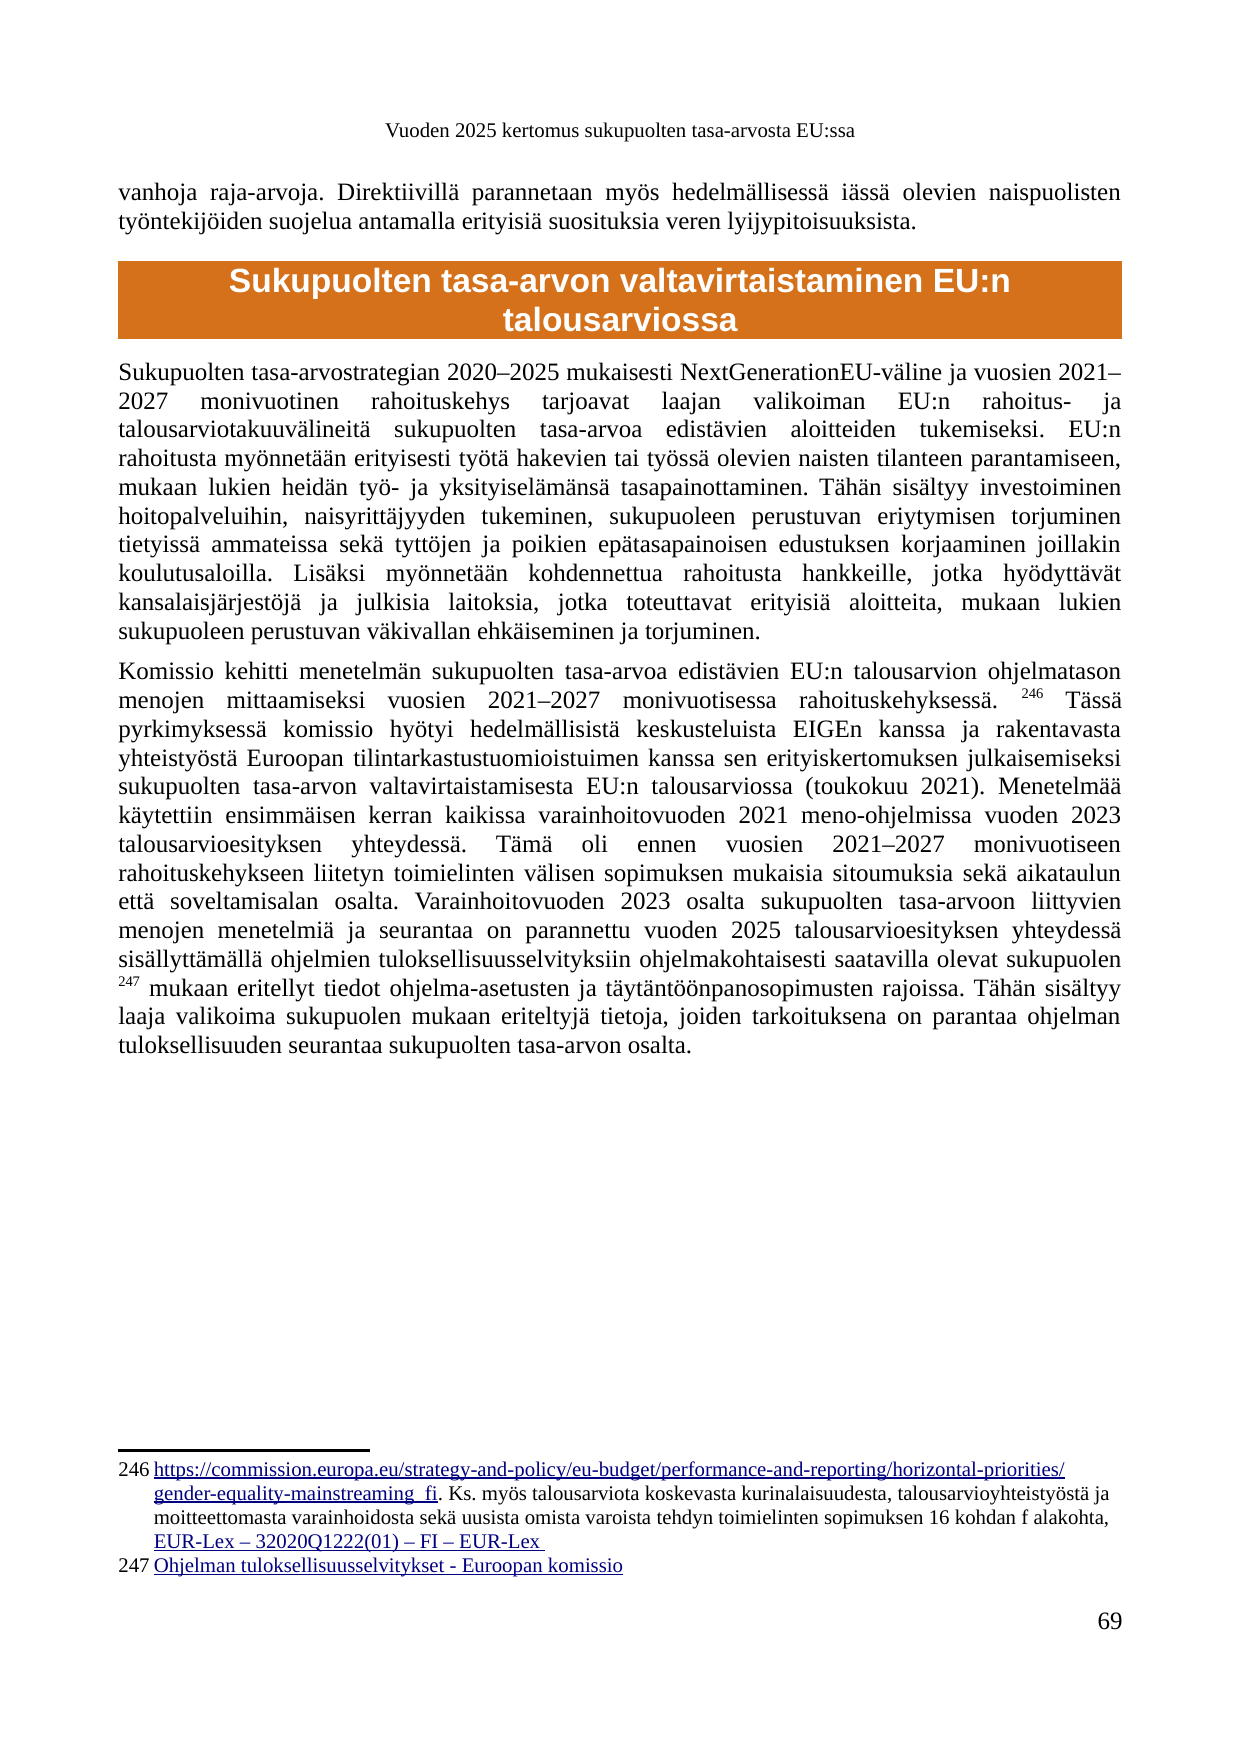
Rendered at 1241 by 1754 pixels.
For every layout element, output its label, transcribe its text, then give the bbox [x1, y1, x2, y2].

text Ohjelman tuloksellisuusselvitykset - Euroopan komissio [118, 1553, 1122, 1577]
text Sukupuolten tasa-arvostrategian 2020–2025 mukaisesti NextGenerationEU-väline ja vuosien 2021–2027 monivuotinen rahoituskehys tarjoavat laajan valikoiman EU:n rahoitus- ja talousarviotakuuvälineitä sukupuolten tasa-arvoa edistävien aloitteiden tukemiseksi. EU:n rahoitusta myönnetään erityisesti työtä hakevien tai työssä olevien naisten tilanteen parantamiseen, mukaan lukien heidän työ- ja yksityiselämänsä tasapainottaminen. Tähän sisältyy investoiminen hoitopalveluihin, naisyrittäjyyden tukeminen, sukupuoleen perustuvan eriytymisen torjuminen tietyissä ammateissa sekä tyttöjen ja poikien epätasapainoisen edustuksen korjaaminen joillakin koulutusaloilla. Lisäksi myönnetään kohdennettua rahoitusta hankkeille, jotka hyödyttävät kansalaisjärjestöjä ja julkisia laitoksia, jotka toteuttavat erityisiä aloitteita, mukaan lukien sukupuoleen perustuvan väkivallan ehkäiseminen ja torjuminen. [118, 357, 1122, 644]
subtitle Sukupuolten tasa-arvon valtavirtaistaminen EU:n talousarviossa [118, 261, 1122, 339]
text Komissio kehitti menetelmän sukupuolten tasa-arvoa edistävien EU:n talousarvion ohjelmatason menojen mittaamiseksi vuosien 2021–2027 monivuotisessa rahoituskehyksessä. Tässä pyrkimyksessä komissio hyötyi hedelmällisistä keskusteluista EIGEn kanssa ja rakentavasta yhteistyöstä Euroopan tilintarkastustuomioistuimen kanssa sen erityiskertomuksen julkaisemiseksi sukupuolten tasa-arvon valtavirtaistamisesta EU:n talousarviossa (toukokuu 2021). Menetelmää käytettiin ensimmäisen kerran kaikissa varainhoitovuoden 2021 meno-ohjelmissa vuoden 2023 talousarvioesityksen yhteydessä. Tämä oli ennen vuosien 2021–2027 monivuotiseen rahoituskehykseen liitetyn toimielinten välisen sopimuksen mukaisia sitoumuksia sekä aikataulun että soveltamisalan osalta. Varainhoitovuoden 2023 osalta sukupuolten tasa-arvoon liittyvien menojen menetelmiä ja seurantaa on parannettu vuoden 2025 talousarvioesityksen yhteydessä sisällyttämällä ohjelmien tuloksellisuusselvityksiin ohjelmakohtaisesti saatavilla olevat sukupuolen mukaan eritellyt tiedot ohjelma-asetusten ja täytäntöönpanosopimusten rajoissa. Tähän sisältyy laaja valikoima sukupuolen mukaan eriteltyjä tietoja, joiden tarkoituksena on parantaa ohjelman tuloksellisuuden seurantaa sukupuolten tasa-arvon osalta. [118, 656, 1122, 1059]
text https://commission.europa.eu/strategy-and-policy/eu-budget/performance-and-reporting/horizontal-priorities/gender-equality-mainstreaming_fi. Ks. myös talousarviota koskevasta kurinalaisuudesta, talousarvioyhteistyöstä ja moitteettomasta varainhoidosta sekä uusista omista varoista tehdyn toimielinten sopimuksen 16 kohdan f alakohta, EUR-Lex – 32020Q1222(01) – FI – EUR-Lex [118, 1457, 1122, 1553]
text vanhoja raja-arvoja. Direktiivillä parannetaan myös hedelmällisessä iässä olevien naispuolisten työntekijöiden suojelua antamalla erityisiä suosituksia veren lyijypitoisuuksista. [118, 177, 1122, 234]
